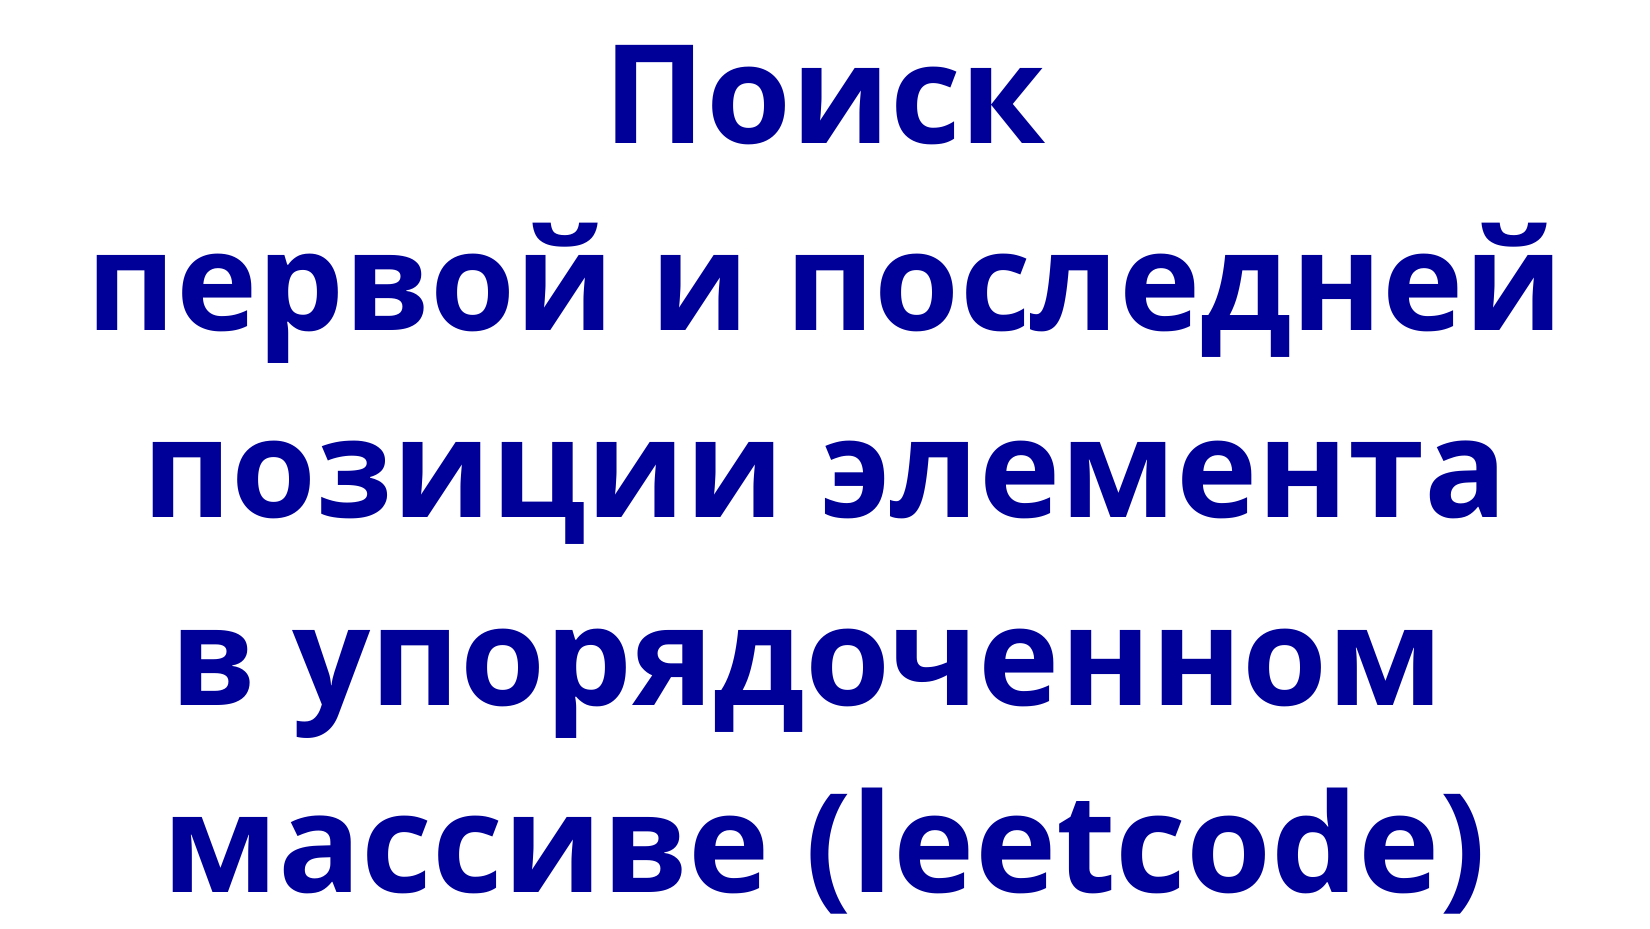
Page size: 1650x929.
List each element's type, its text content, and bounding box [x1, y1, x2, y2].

subtitle Поиск первой и последней позиции элемента в упорядоченном массиве (leetcode) [0, 0, 1650, 929]
